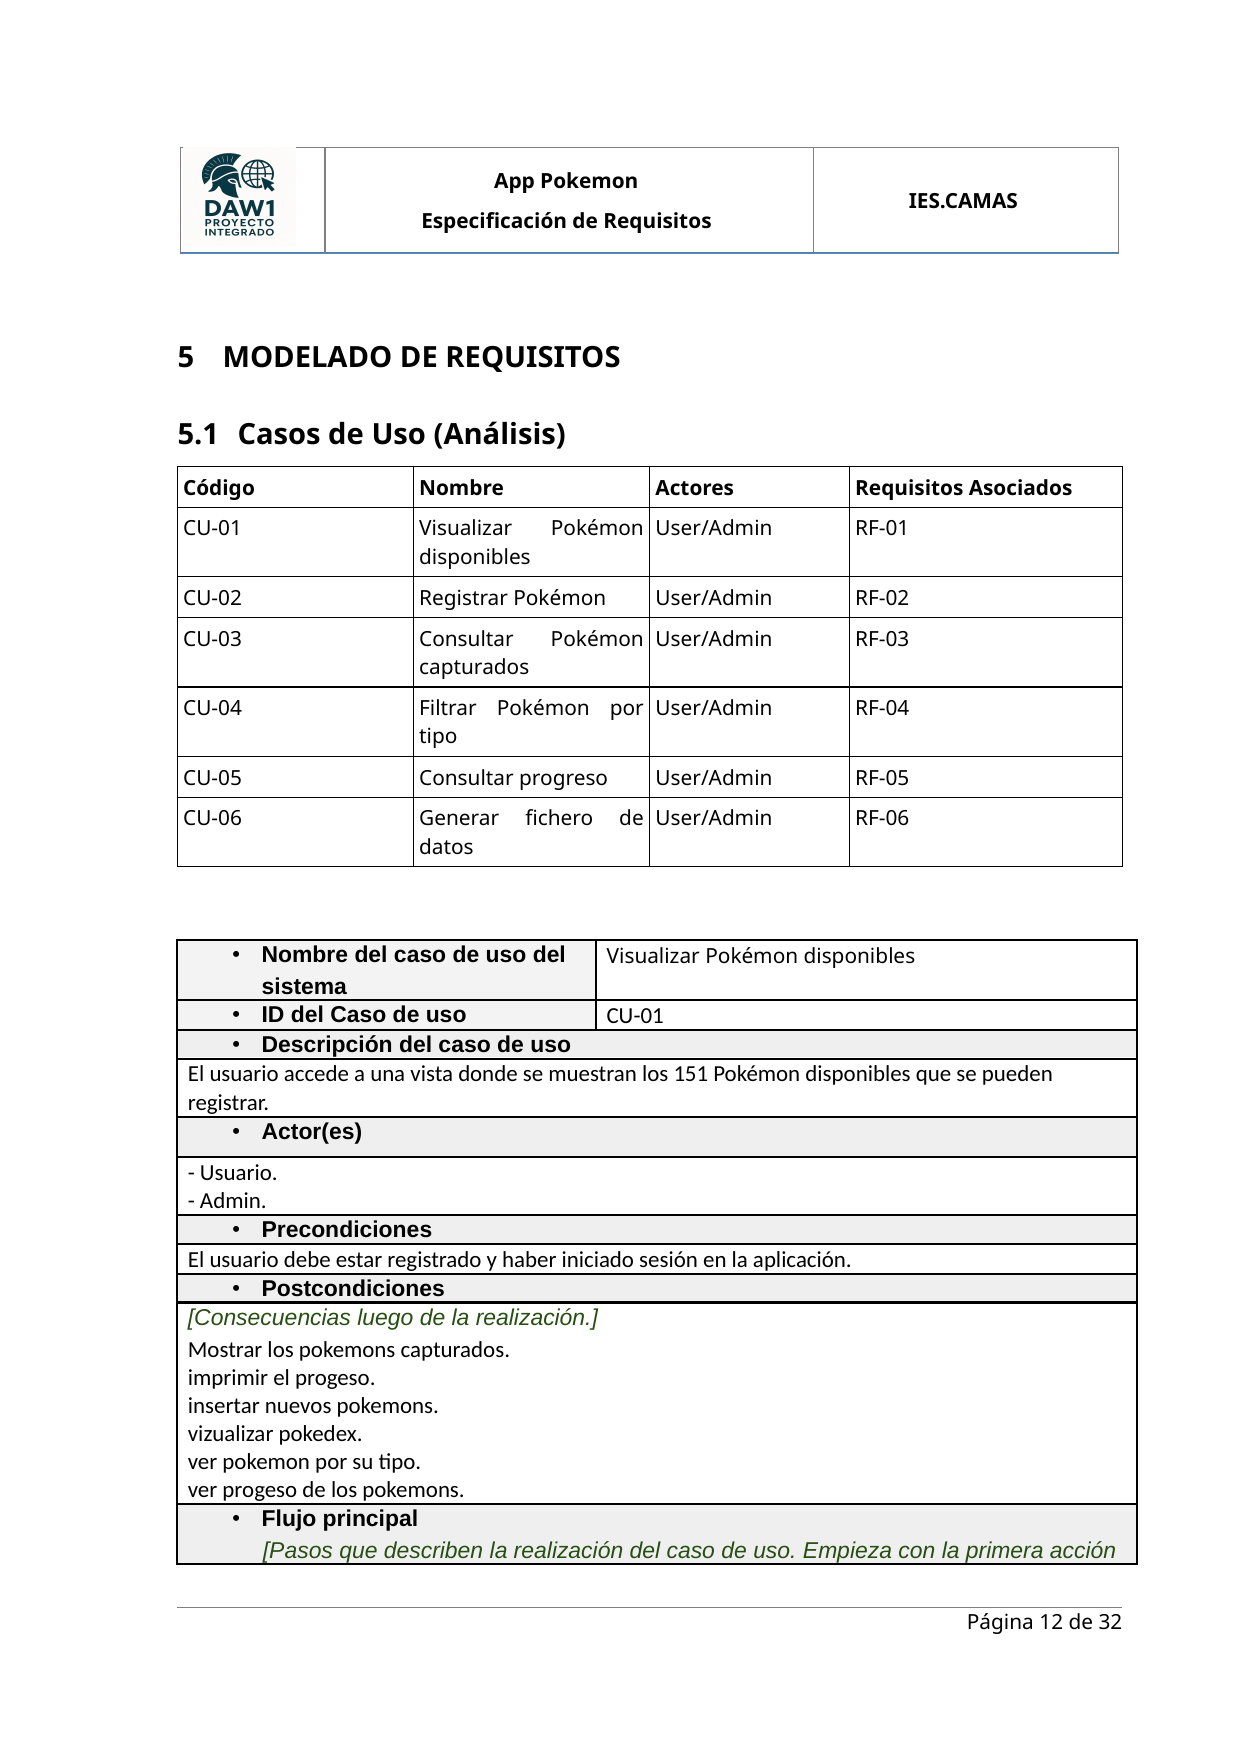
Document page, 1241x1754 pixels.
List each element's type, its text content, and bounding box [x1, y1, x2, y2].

table_cell ID del Caso de uso [178, 1001, 595, 1029]
table_cell Postcondiciones [178, 1275, 1136, 1301]
table_cell - Usuario. - Admin. [178, 1158, 1136, 1214]
table_cell Precondiciones [178, 1216, 1136, 1243]
table_cell CU-03 [178, 618, 413, 686]
table_cell RF-05 [850, 757, 1122, 797]
table_cell Flujo principal [Pasos que describen la realización del caso de uso. Empieza con la primera acción [178, 1505, 1136, 1563]
subtitle Casos de Uso (Análisis) [177, 414, 1122, 453]
table_cell RF-06 [850, 798, 1122, 866]
table_cell RF-02 [850, 577, 1122, 617]
table_cell CU-05 [178, 757, 413, 797]
table_header Requisitos Asociados [850, 467, 1122, 507]
table_header Actores [650, 467, 849, 507]
table_cell User/Admin [650, 618, 849, 686]
table_cell El usuario debe estar registrado y haber iniciado sesión en la aplicación. [178, 1245, 1136, 1273]
table_cell CU-01 [178, 508, 413, 576]
table_header Nombre [414, 467, 649, 507]
table_cell RF-04 [850, 688, 1122, 756]
table_cell Visualizar Pokémon disponibles [414, 508, 649, 576]
table_cell User/Admin [650, 688, 849, 756]
table_cell User/Admin [650, 757, 849, 797]
table_header Visualizar Pokémon disponibles [597, 941, 1136, 999]
picture [183, 147, 296, 246]
table_cell Filtrar Pokémon por tipo [414, 688, 649, 756]
table_cell Registrar Pokémon [414, 577, 649, 617]
table_cell CU-01 [597, 1001, 1136, 1029]
table_cell RF-03 [850, 618, 1122, 686]
table_cell CU-02 [178, 577, 413, 617]
table_cell User/Admin [650, 577, 849, 617]
subtitle MODELADO DE REQUISITOS [177, 336, 1122, 376]
table_header Nombre del caso de uso del sistema [178, 941, 595, 999]
table_cell Generar fichero de datos [414, 798, 649, 866]
table_cell Actor(es) [178, 1118, 1136, 1156]
table_cell Consultar progreso [414, 757, 649, 797]
table_cell User/Admin [650, 798, 849, 866]
table_header Código [178, 467, 413, 507]
table_cell CU-04 [178, 688, 413, 756]
table_cell User/Admin [650, 508, 849, 576]
table_cell RF-01 [850, 508, 1122, 576]
table_cell [Consecuencias luego de la realización.] Mostrar los pokemons capturados. imprimir el progeso. insertar nuevos pokemons. vizualizar pokedex. ver pokemon por su tipo. ver progeso de los pokemons. [178, 1304, 1136, 1503]
table_cell Consultar Pokémon capturados [414, 618, 649, 686]
table_cell CU-06 [178, 798, 413, 866]
table_cell Descripción del caso de uso [178, 1031, 1136, 1057]
table_cell El usuario accede a una vista donde se muestran los 151 Pokémon disponibles que se pueden registrar. [178, 1060, 1136, 1116]
